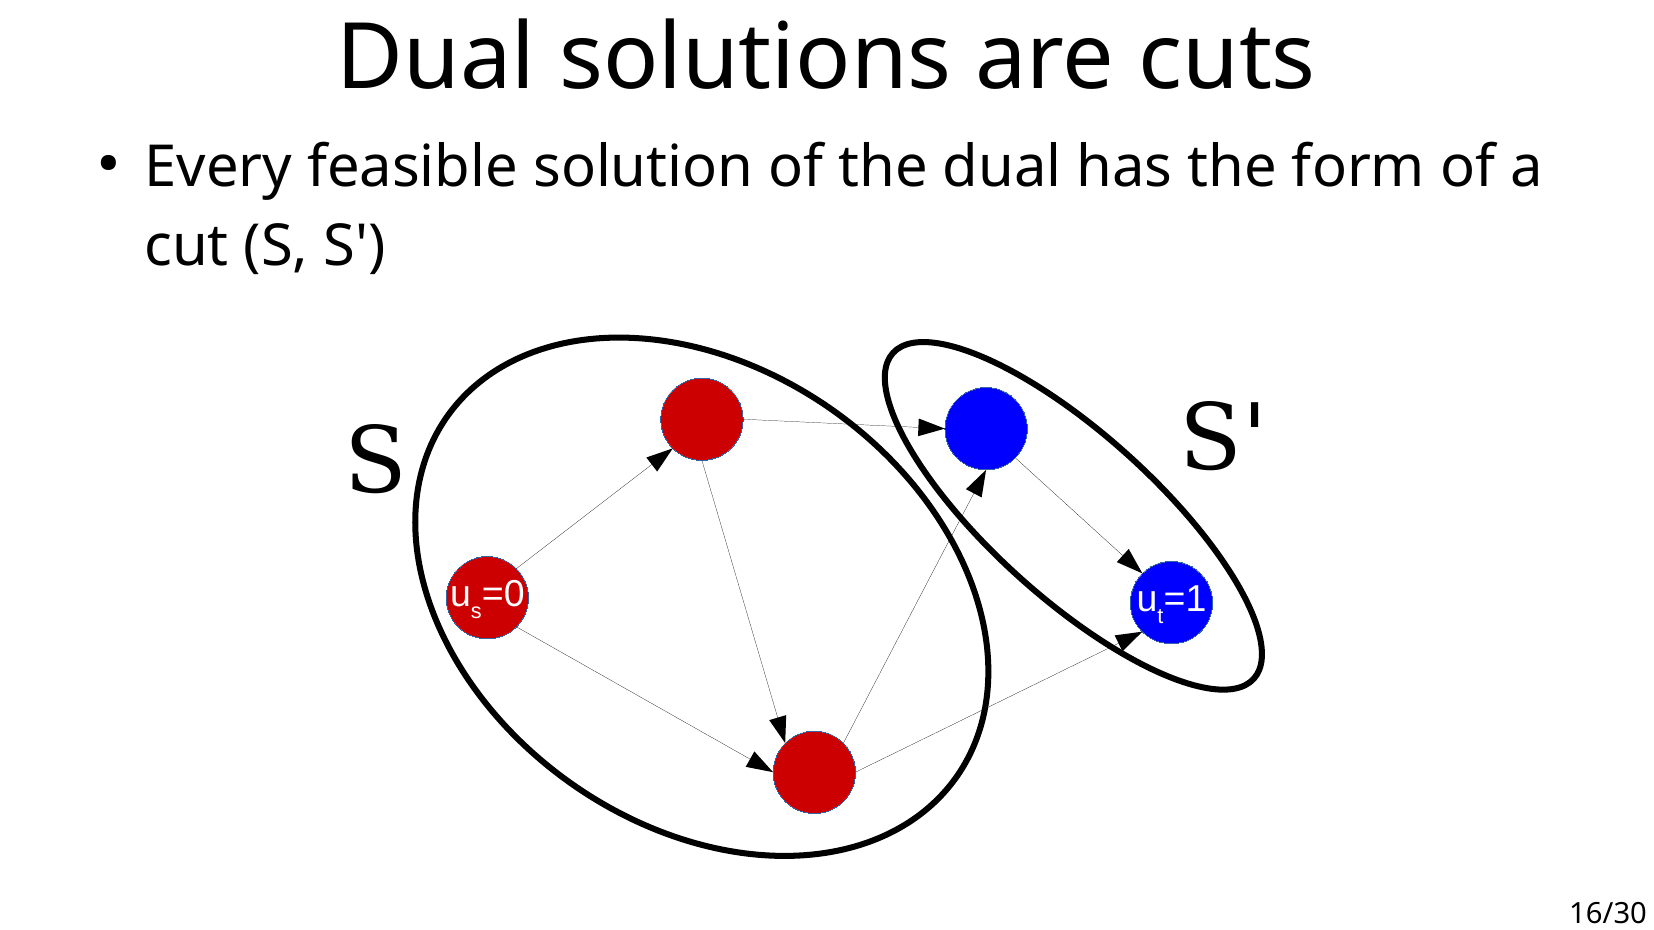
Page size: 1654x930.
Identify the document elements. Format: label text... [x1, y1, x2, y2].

title Dual solutions are cuts [82, 2, 1571, 105]
text_box [660, 378, 744, 461]
text_box ut=1 [1130, 561, 1213, 644]
list Every feasible solution of the dual has the form of a cut (S, S') [82, 124, 1571, 285]
text_box S' [1165, 389, 1269, 576]
text_box [773, 731, 856, 814]
text_box [944, 387, 1028, 470]
text_box S [330, 412, 409, 600]
text_box us=0 [446, 556, 529, 639]
